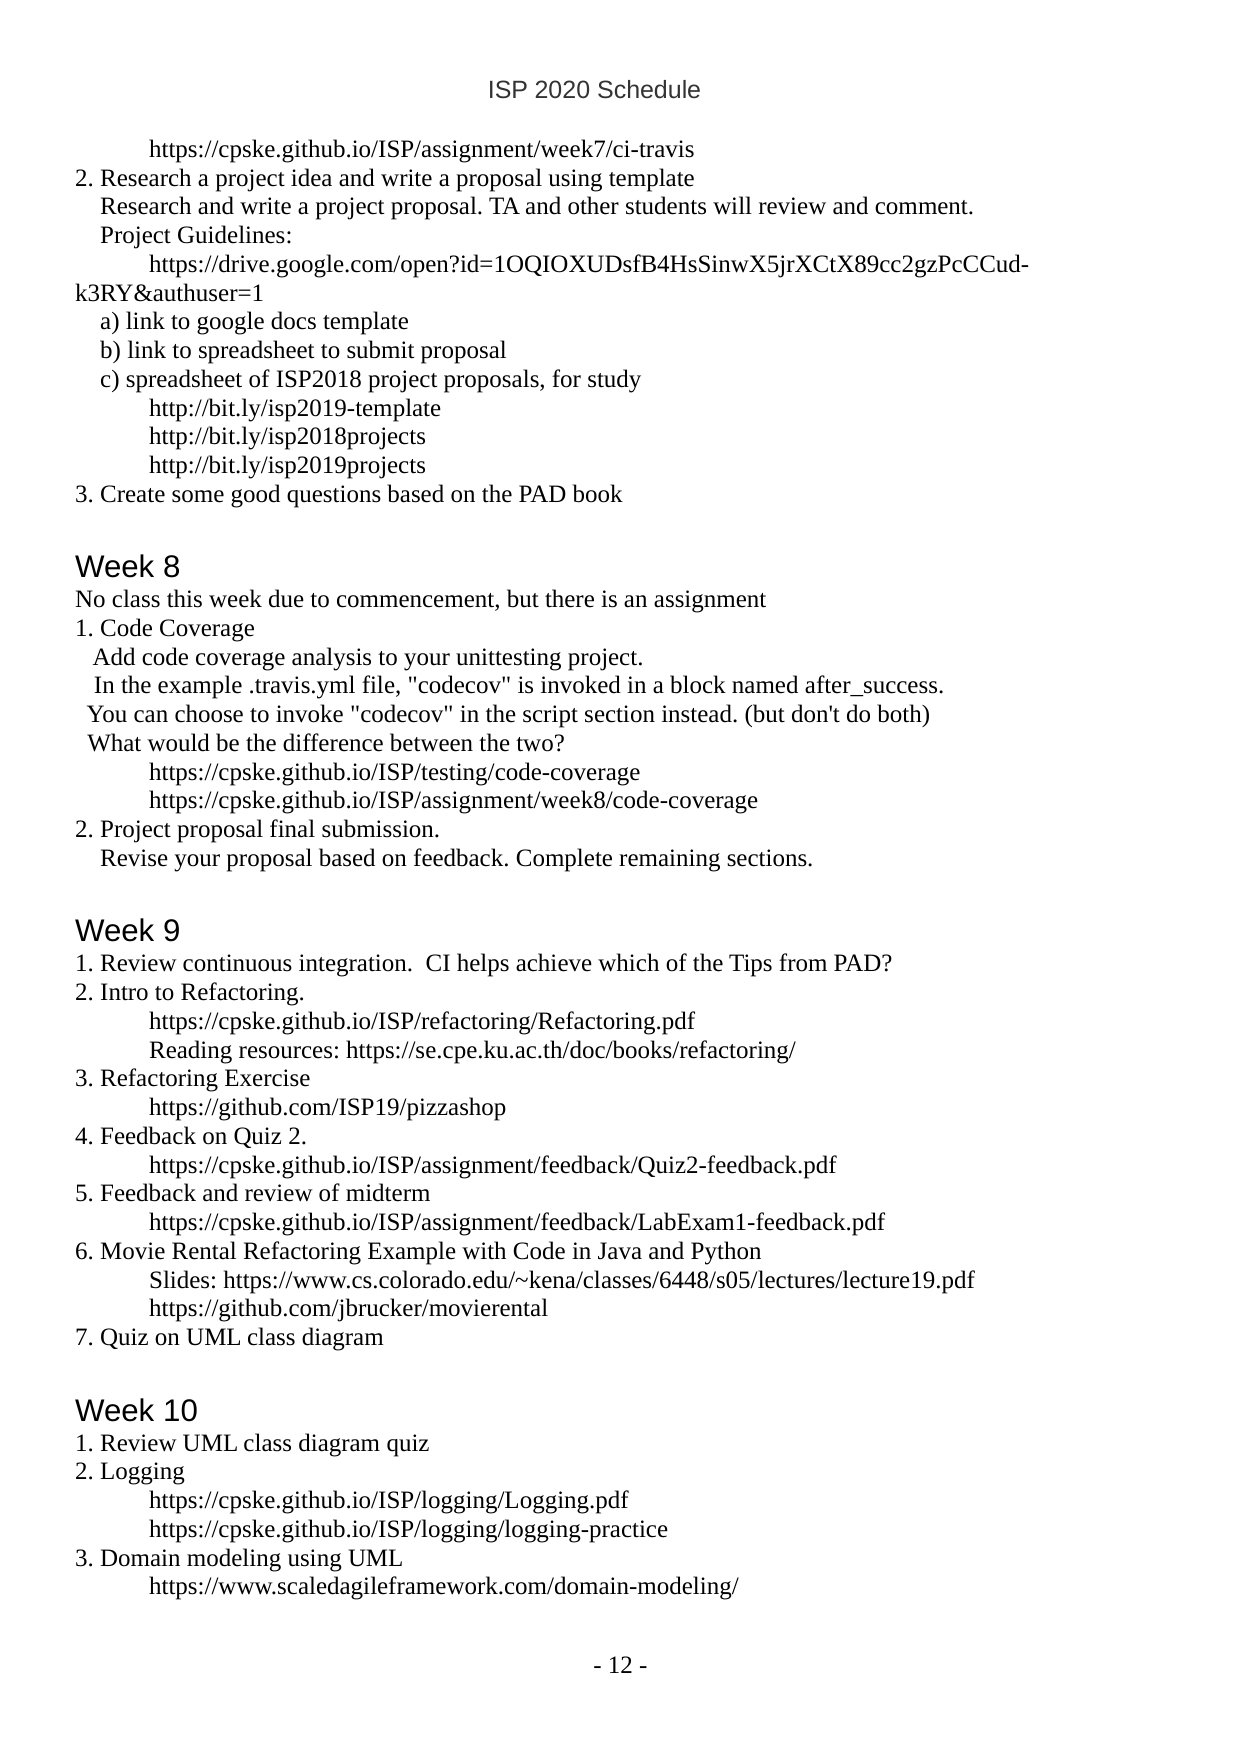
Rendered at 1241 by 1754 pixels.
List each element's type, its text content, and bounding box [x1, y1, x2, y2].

text http://bit.ly/isp2019projects [75, 450, 1166, 479]
text 2. Intro to Refactoring. [75, 977, 1166, 1006]
text Project Guidelines: [75, 220, 1166, 249]
subtitle Week 9 [75, 912, 1166, 948]
text a) link to google docs template [75, 306, 1166, 335]
text https://www.scaledagileframework.com/domain-modeling/ [75, 1571, 1166, 1600]
text 2. Project proposal final submission. [75, 814, 1166, 843]
text What would be the difference between the two? [75, 728, 1166, 757]
text 3. Create some good questions based on the PAD book [75, 479, 1166, 508]
text 6. Movie Rental Refactoring Example with Code in Java and Python [75, 1236, 1166, 1265]
text 3. Domain modeling using UML [75, 1543, 1166, 1571]
text https://cpske.github.io/ISP/assignment/feedback/LabExam1-feedback.pdf [75, 1207, 1166, 1236]
text In the example .travis.yml file, "codecov" is invoked in a block named after_success. [75, 671, 1166, 699]
text https://cpske.github.io/ISP/assignment/week8/code-coverage [75, 786, 1166, 814]
text b) link to spreadsheet to submit proposal [75, 335, 1166, 364]
text Research and write a project proposal. TA and other students will review and comment. [75, 191, 1166, 220]
text https://cpske.github.io/ISP/assignment/feedback/Quiz2-feedback.pdf [75, 1150, 1166, 1178]
text 1. Code Coverage [75, 613, 1166, 642]
text 2. Research a project idea and write a proposal using template [75, 163, 1166, 191]
text https://github.com/jbrucker/movierental [75, 1293, 1166, 1322]
text https://cpske.github.io/ISP/refactoring/Refactoring.pdf [75, 1006, 1166, 1035]
text 4. Feedback on Quiz 2. [75, 1121, 1166, 1150]
text You can choose to invoke "codecov" in the script section instead. (but don't do both) [75, 699, 1166, 728]
text https://cpske.github.io/ISP/testing/code-coverage [75, 757, 1166, 786]
text Revise your proposal based on feedback. Complete remaining sections. [75, 843, 1166, 872]
text 7. Quiz on UML class diagram [75, 1322, 1166, 1351]
text 2. Logging [75, 1456, 1166, 1485]
text http://bit.ly/isp2019-template [75, 393, 1166, 421]
text c) spreadsheet of ISP2018 project proposals, for study [75, 364, 1166, 393]
text https://drive.google.com/open?id=1OQIOXUDsfB4HsSinwX5jrXCtX89cc2gzPcCCud-k3RY&authuser=1 [75, 249, 1166, 306]
text https://cpske.github.io/ISP/logging/Logging.pdf [75, 1485, 1166, 1514]
text 1. Review continuous integration. CI helps achieve which of the Tips from PAD? [75, 948, 1166, 977]
text Add code coverage analysis to your unittesting project. [75, 642, 1166, 671]
text Reading resources: https://se.cpe.ku.ac.th/doc/books/refactoring/ [75, 1035, 1166, 1063]
text Slides: https://www.cs.colorado.edu/~kena/classes/6448/s05/lectures/lecture19.pdf [75, 1265, 1166, 1293]
subtitle Week 10 [75, 1392, 1166, 1428]
text 5. Feedback and review of midterm [75, 1178, 1166, 1207]
text https://cpske.github.io/ISP/assignment/week7/ci-travis [75, 134, 1166, 163]
text 3. Refactoring Exercise [75, 1063, 1166, 1092]
text http://bit.ly/isp2018projects [75, 421, 1166, 450]
text https://cpske.github.io/ISP/logging/logging-practice [75, 1514, 1166, 1543]
text No class this week due to commencement, but there is an assignment [75, 584, 1166, 613]
text https://github.com/ISP19/pizzashop [75, 1092, 1166, 1121]
subtitle Week 8 [75, 548, 1166, 584]
text 1. Review UML class diagram quiz [75, 1428, 1166, 1456]
